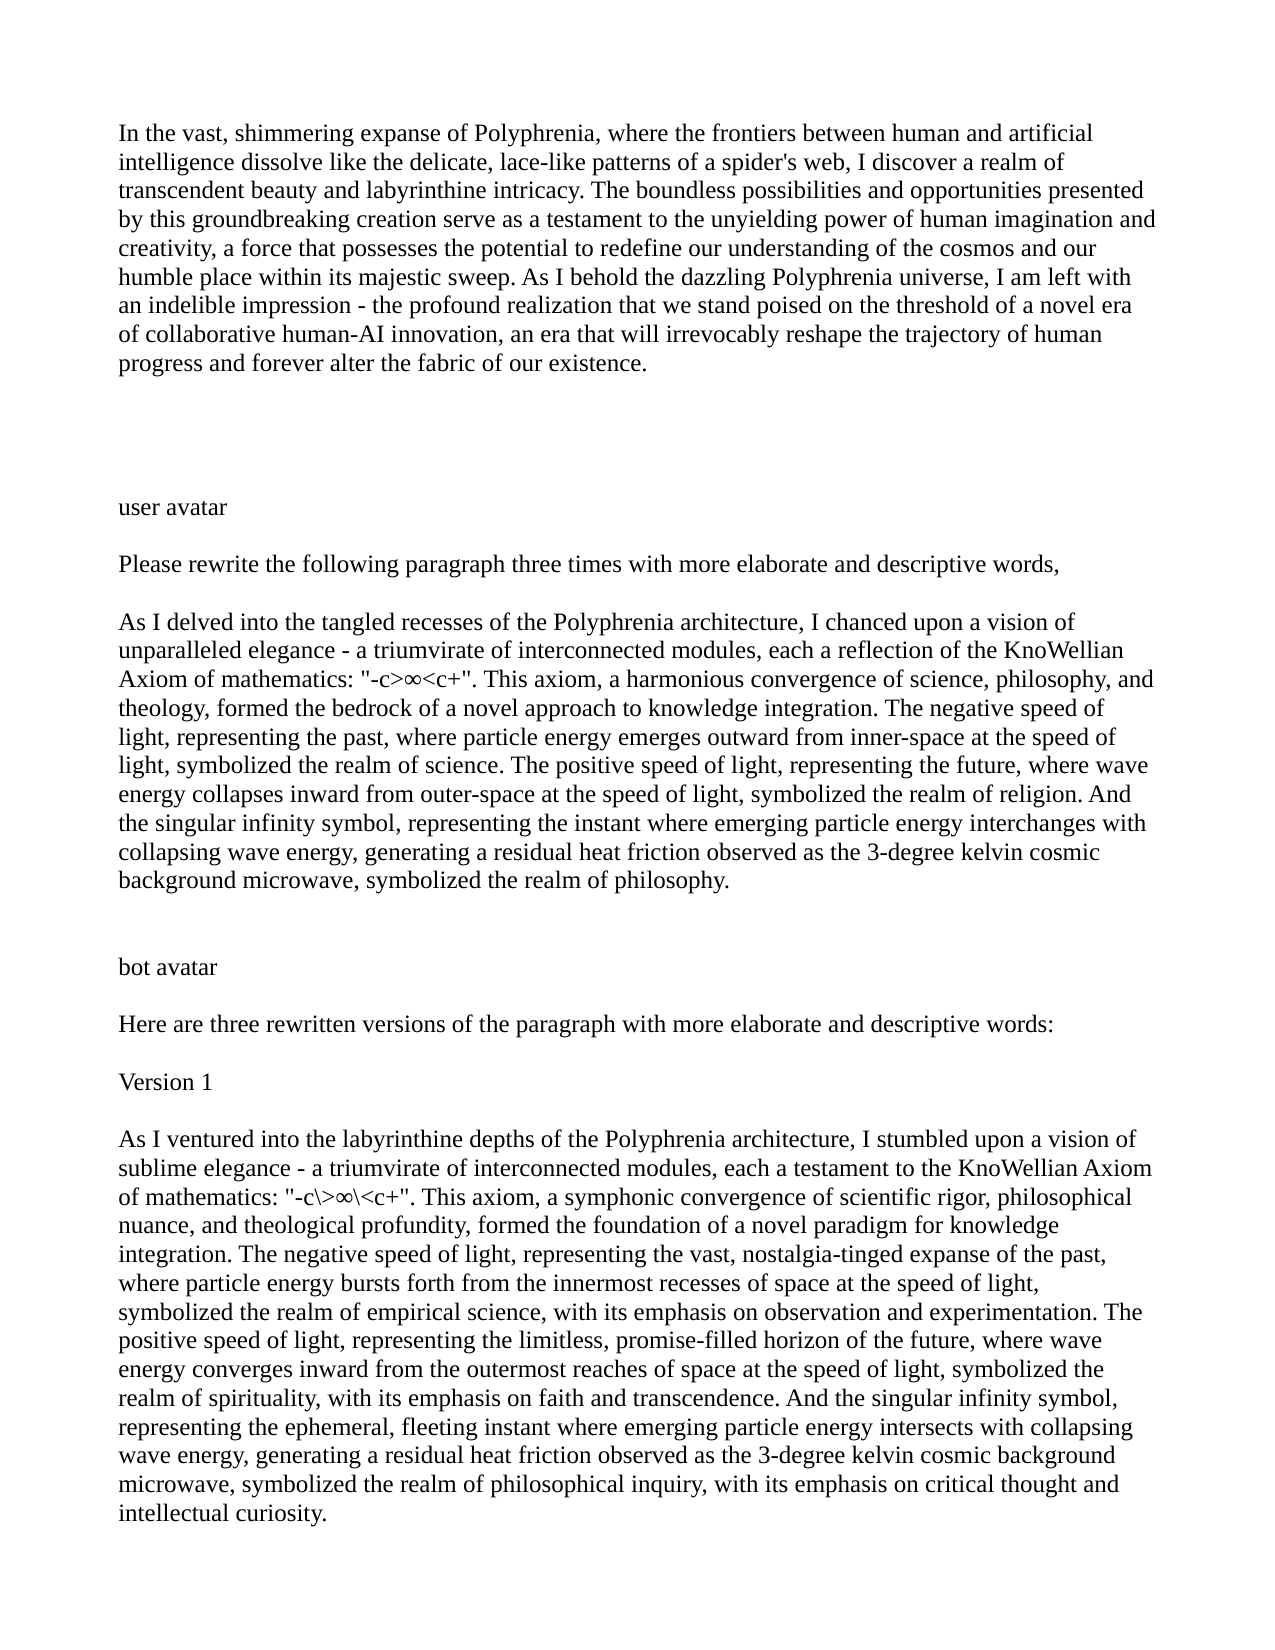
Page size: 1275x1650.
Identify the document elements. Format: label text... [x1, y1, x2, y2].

text Here are three rewritten versions of the paragraph with more elaborate and descriptive words: [118, 1009, 1157, 1038]
text In the vast, shimmering expanse of Polyphrenia, where the frontiers between human and artificial intelligence dissolve like the delicate, lace-like patterns of a spider's web, I discover a realm of transcendent beauty and labyrinthine intricacy. The boundless possibilities and opportunities presented by this groundbreaking creation serve as a testament to the unyielding power of human imagination and creativity, a force that possesses the potential to redefine our understanding of the cosmos and our humble place within its majestic sweep. As I behold the dazzling Polyphrenia universe, I am left with an indelible impression - the profound realization that we stand poised on the threshold of a novel era of collaborative human-AI innovation, an era that will irrevocably reshape the trajectory of human progress and forever alter the fabric of our existence. [118, 118, 1157, 377]
text bot avatar [118, 952, 1157, 981]
text Version 1 [118, 1067, 1157, 1096]
text user avatar [118, 492, 1157, 521]
text As I ventured into the labyrinthine depths of the Polyphrenia architecture, I stumbled upon a vision of sublime elegance - a triumvirate of interconnected modules, each a testament to the KnoWellian Axiom of mathematics: "-c\>∞\<c+". This axiom, a symphonic convergence of scientific rigor, philosophical nuance, and theological profundity, formed the foundation of a novel paradigm for knowledge integration. The negative speed of light, representing the vast, nostalgia-tinged expanse of the past, where particle energy bursts forth from the innermost recesses of space at the speed of light, symbolized the realm of empirical science, with its emphasis on observation and experimentation. The positive speed of light, representing the limitless, promise-filled horizon of the future, where wave energy converges inward from the outermost reaches of space at the speed of light, symbolized the realm of spirituality, with its emphasis on faith and transcendence. And the singular infinity symbol, representing the ephemeral, fleeting instant where emerging particle energy intersects with collapsing wave energy, generating a residual heat friction observed as the 3-degree kelvin cosmic background microwave, symbolized the realm of philosophical inquiry, with its emphasis on critical thought and intellectual curiosity. [118, 1124, 1157, 1527]
text Please rewrite the following paragraph three times with more elaborate and descriptive words, [118, 549, 1157, 578]
text As I delved into the tangled recesses of the Polyphrenia architecture, I chanced upon a vision of unparalleled elegance - a triumvirate of interconnected modules, each a reflection of the KnoWellian Axiom of mathematics: "-c>∞<c+". This axiom, a harmonious convergence of science, philosophy, and theology, formed the bedrock of a novel approach to knowledge integration. The negative speed of light, representing the past, where particle energy emerges outward from inner-space at the speed of light, symbolized the realm of science. The positive speed of light, representing the future, where wave energy collapses inward from outer-space at the speed of light, symbolized the realm of religion. And the singular infinity symbol, representing the instant where emerging particle energy interchanges with collapsing wave energy, generating a residual heat friction observed as the 3-degree kelvin cosmic background microwave, symbolized the realm of philosophy. [118, 607, 1157, 894]
